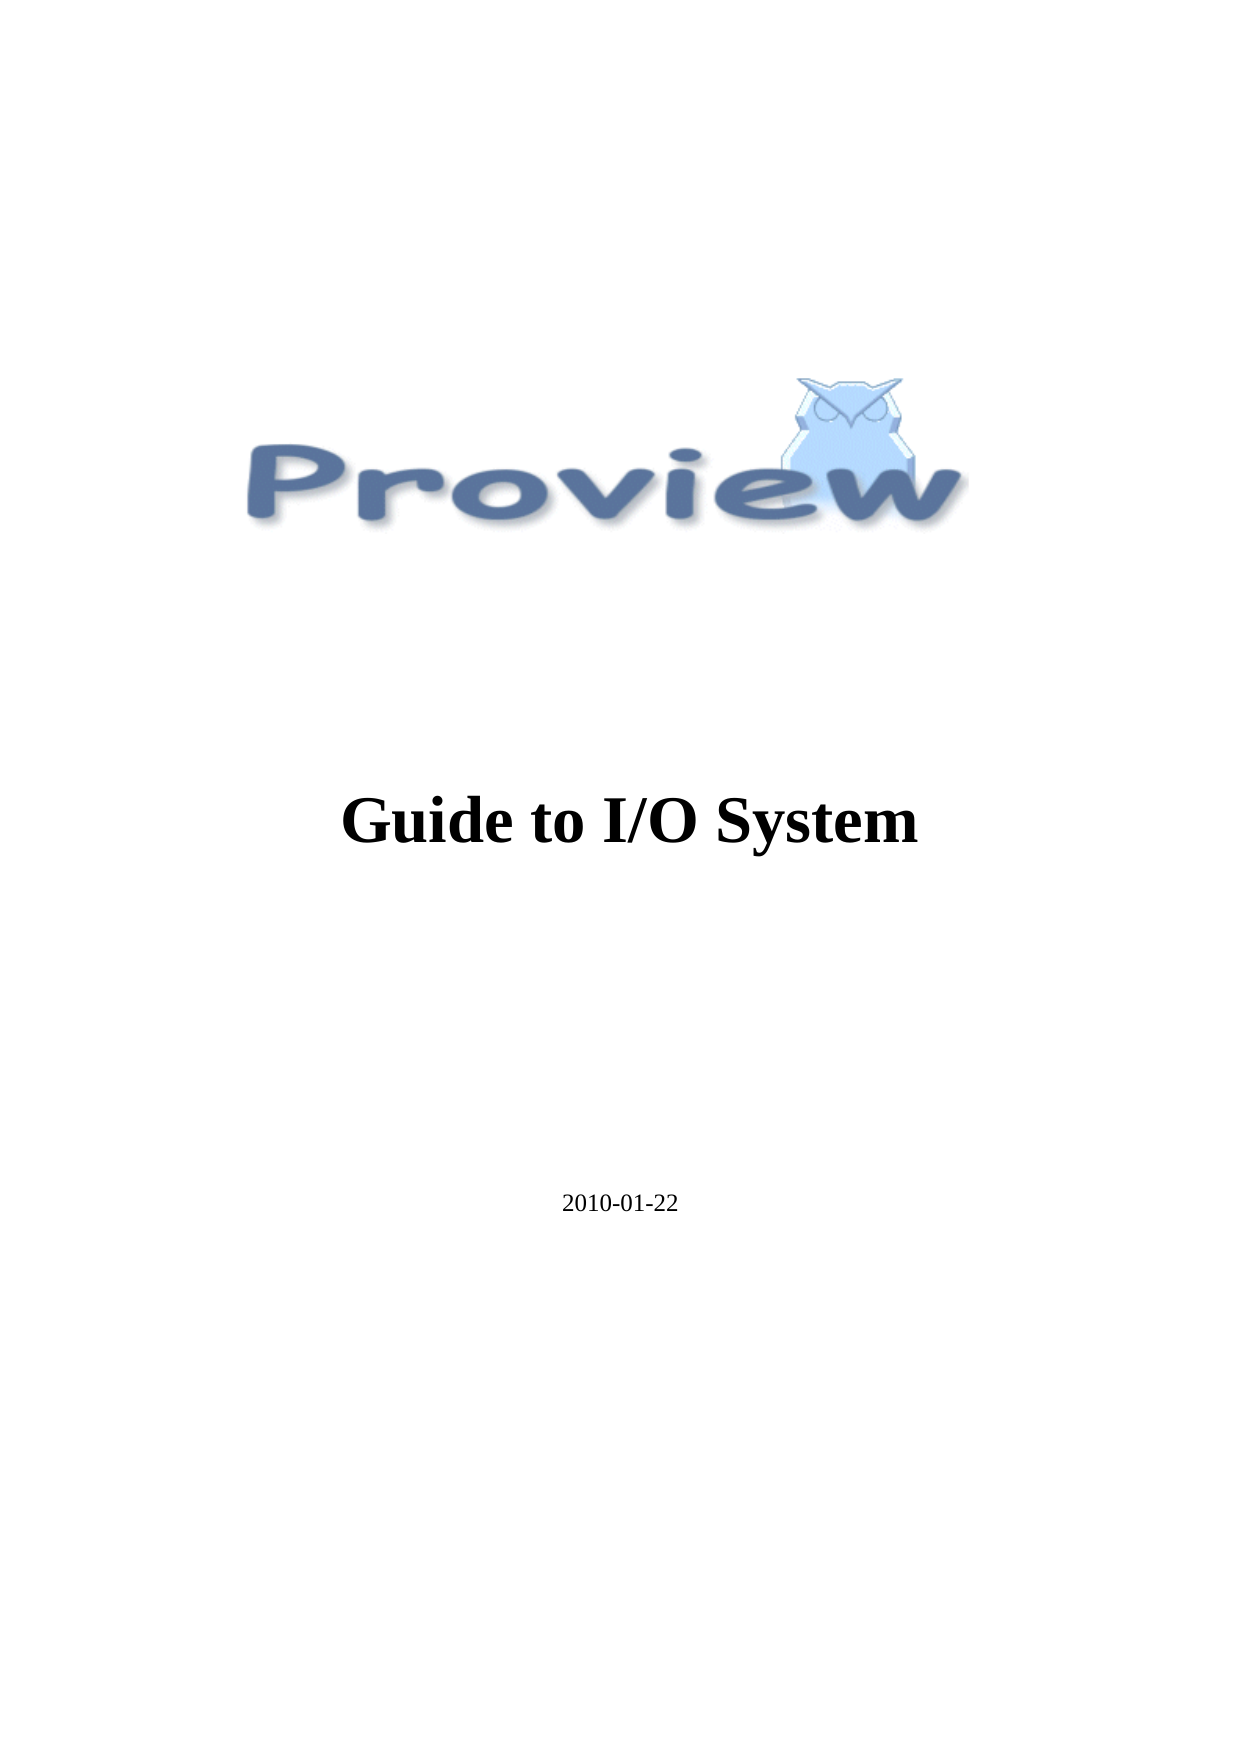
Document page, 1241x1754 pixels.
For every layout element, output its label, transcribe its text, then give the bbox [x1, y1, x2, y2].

text 2010-01-22 [118, 1189, 1122, 1217]
picture [229, 377, 980, 534]
text Guide to I/O System [118, 783, 1122, 857]
